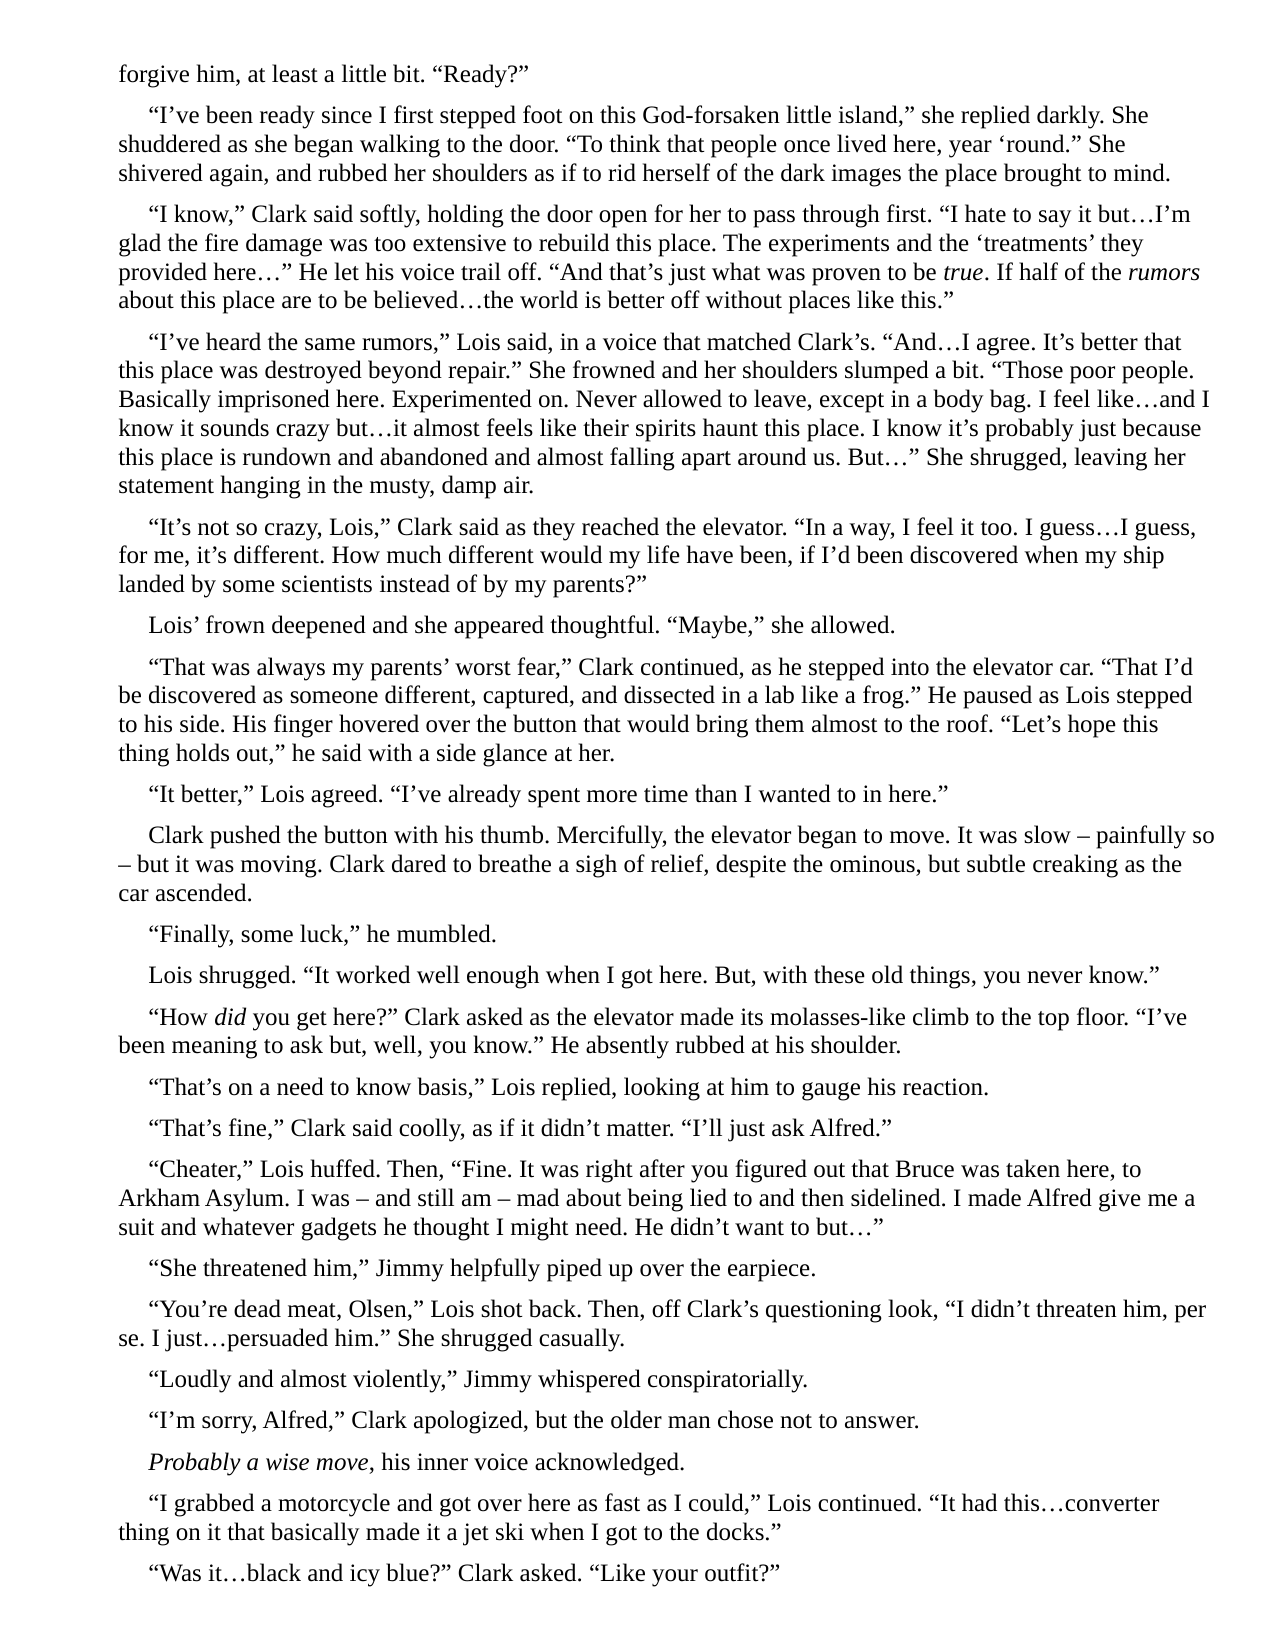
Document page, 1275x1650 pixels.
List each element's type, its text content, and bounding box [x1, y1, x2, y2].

text “How did you get here?” Clark asked as the elevator made its molasses-like climb to the top floor. “I’ve been meaning to ask but, well, you know.” He absently rubbed at his shoulder. [118, 1002, 1216, 1059]
text “Cheater,” Lois huffed. Then, “Fine. It was right after you figured out that Bruce was taken here, to Arkham Asylum. I was – and still am – mad about being lied to and then sidelined. I made Alfred give me a suit and whatever gadgets he thought I might need. He didn’t want to but…” [118, 1154, 1216, 1240]
text Lois shrugged. “It worked well enough when I got here. But, with these old things, you never know.” [118, 960, 1216, 989]
text forgive him, at least a little bit. “Ready?” [118, 59, 1216, 88]
text “I know,” Clark said softly, holding the door open for her to pass through first. “I hate to say it but…I’m glad the fire damage was too extensive to rebuild this place. The experiments and the ‘treatments’ they provided here…” He let his voice trail off. “And that’s just what was proven to be true. If half of the rumors about this place are to be believed…the world is better off without places like this.” [118, 199, 1216, 314]
text “That was always my parents’ worst fear,” Clark continued, as he stepped into the elevator car. “That I’d be discovered as someone different, captured, and dissected in a lab like a frog.” He paused as Lois stepped to his side. His finger hovered over the button that would bring them almost to the roof. “Let’s hope this thing holds out,” he said with a side glance at her. [118, 652, 1216, 767]
text “Loudly and almost violently,” Jimmy whispered conspiratorially. [118, 1364, 1216, 1393]
text “I grabbed a motorcycle and got over here as fast as I could,” Lois continued. “It had this…converter thing on it that basically made it a jet ski when I got to the docks.” [118, 1488, 1216, 1545]
text “It better,” Lois agreed. “I’ve already spent more time than I wanted to in here.” [118, 779, 1216, 808]
text “That’s on a need to know basis,” Lois replied, looking at him to gauge his reaction. [118, 1072, 1216, 1100]
text “She threatened him,” Jimmy helpfully piped up over the earpiece. [118, 1253, 1216, 1282]
text Clark pushed the button with his thumb. Mercifully, the elevator began to move. It was slow – painfully so – but it was moving. Clark dared to breathe a sigh of relief, despite the ominous, but subtle creaking as the car ascended. [118, 820, 1216, 907]
text “I’ve heard the same rumors,” Lois said, in a voice that matched Clark’s. “And…I agree. It’s better that this place was destroyed beyond repair.” She frowned and her shoulders slumped a bit. “Those poor people. Basically imprisoned here. Experimented on. Never allowed to leave, except in a body bag. I feel like…and I know it sounds crazy but…it almost feels like their spirits haunt this place. I know it’s probably just because this place is rundown and abandoned and almost falling apart around us. But…” She shrugged, leaving her statement hanging in the musty, damp air. [118, 327, 1216, 499]
text “It’s not so crazy, Lois,” Clark said as they reached the elevator. “In a way, I feel it too. I guess…I guess, for me, it’s different. How much different would my life have been, if I’d been discovered when my ship landed by some scientists instead of by my parents?” [118, 512, 1216, 598]
text “I’m sorry, Alfred,” Clark apologized, but the older man chose not to answer. [118, 1405, 1216, 1434]
text Lois’ frown deepened and she appeared thoughtful. “Maybe,” she allowed. [118, 610, 1216, 639]
text “Was it…black and icy blue?” Clark asked. “Like your outfit?” [118, 1558, 1216, 1587]
text “You’re dead meat, Olsen,” Lois shot back. Then, off Clark’s questioning look, “I didn’t threaten him, per se. I just…persuaded him.” She shrugged casually. [118, 1294, 1216, 1352]
text “I’ve been ready since I first stepped foot on this God-forsaken little island,” she replied darkly. She shuddered as she began walking to the door. “To think that people once lived here, year ‘round.” She shivered again, and rubbed her shoulders as if to rid herself of the dark images the place brought to mind. [118, 100, 1216, 187]
text “Finally, some luck,” he mumbled. [118, 919, 1216, 948]
text Probably a wise move, his inner voice acknowledged. [118, 1447, 1216, 1475]
text “That’s fine,” Clark said coolly, as if it didn’t matter. “I’ll just ask Alfred.” [118, 1113, 1216, 1142]
